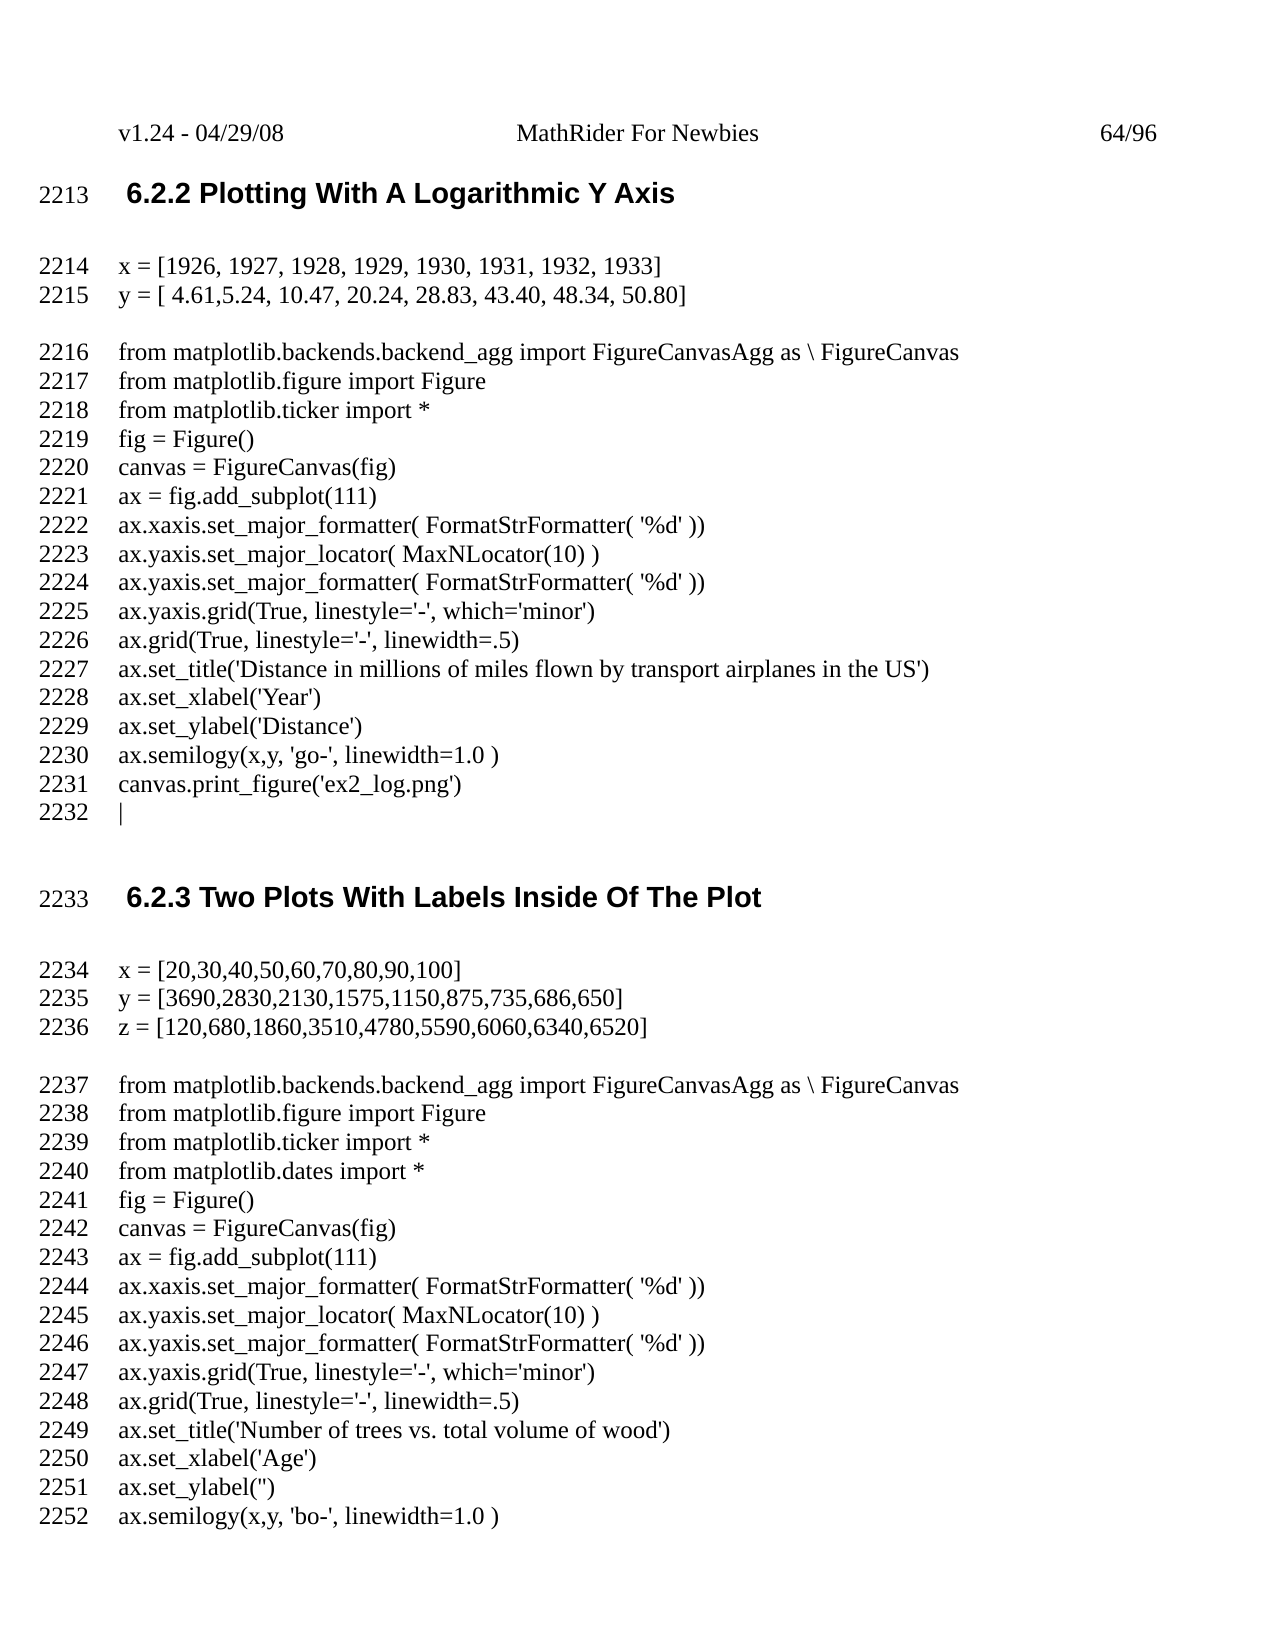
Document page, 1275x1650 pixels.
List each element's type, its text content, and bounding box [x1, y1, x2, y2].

text ax.yaxis.grid(True, linestyle='-', which='minor') [118, 596, 1157, 625]
text ax.grid(True, linestyle='-', linewidth=.5) [118, 625, 1157, 654]
text fig = Figure() [118, 424, 1157, 452]
text ax.set_xlabel('Age') [118, 1443, 1157, 1472]
text ax.xaxis.set_major_formatter( FormatStrFormatter( '%d' )) [118, 1271, 1157, 1300]
text x = [20,30,40,50,60,70,80,90,100] [118, 955, 1157, 983]
text ax = fig.add_subplot(111) [118, 481, 1157, 510]
text from matplotlib.figure import Figure [118, 366, 1157, 395]
subtitle 6.2.2 Plotting With A Logarithmic Y Axis [118, 176, 1157, 210]
text ax.set_title('Distance in millions of miles flown by transport airplanes in the US') [118, 654, 1157, 682]
text from matplotlib.backends.backend_agg import FigureCanvasAgg as \ FigureCanvas [118, 337, 1157, 366]
text ax.semilogy(x,y, 'bo-', linewidth=1.0 ) [118, 1501, 1157, 1530]
text ax.set_xlabel('Year') [118, 682, 1157, 711]
text ax.set_ylabel('') [118, 1472, 1157, 1501]
text ax.semilogy(x,y, 'go-', linewidth=1.0 ) [118, 740, 1157, 769]
text fig = Figure() [118, 1185, 1157, 1213]
text from matplotlib.figure import Figure [118, 1098, 1157, 1127]
text z = [120,680,1860,3510,4780,5590,6060,6340,6520] [118, 1012, 1157, 1041]
text ax.set_title('Number of trees vs. total volume of wood') [118, 1415, 1157, 1443]
text from matplotlib.backends.backend_agg import FigureCanvasAgg as \ FigureCanvas [118, 1070, 1157, 1098]
text canvas = FigureCanvas(fig) [118, 1213, 1157, 1242]
text ax.yaxis.set_major_locator( MaxNLocator(10) ) [118, 1300, 1157, 1328]
text ax = fig.add_subplot(111) [118, 1242, 1157, 1271]
text canvas.print_figure('ex2_log.png') [118, 769, 1157, 797]
text from matplotlib.ticker import * [118, 395, 1157, 424]
text ax.xaxis.set_major_formatter( FormatStrFormatter( '%d' )) [118, 510, 1157, 539]
text ax.yaxis.set_major_formatter( FormatStrFormatter( '%d' )) [118, 567, 1157, 596]
text ax.yaxis.grid(True, linestyle='-', which='minor') [118, 1357, 1157, 1386]
text from matplotlib.dates import * [118, 1156, 1157, 1185]
text canvas = FigureCanvas(fig) [118, 452, 1157, 481]
text from matplotlib.ticker import * [118, 1127, 1157, 1156]
text ax.set_ylabel('Distance') [118, 711, 1157, 740]
text ax.yaxis.set_major_locator( MaxNLocator(10) ) [118, 539, 1157, 567]
subtitle 6.2.3 Two Plots With Labels Inside Of The Plot [118, 880, 1157, 913]
text ax.yaxis.set_major_formatter( FormatStrFormatter( '%d' )) [118, 1328, 1157, 1357]
text | [118, 797, 1157, 826]
text ax.grid(True, linestyle='-', linewidth=.5) [118, 1386, 1157, 1415]
text x = [1926, 1927, 1928, 1929, 1930, 1931, 1932, 1933] [118, 251, 1157, 280]
text y = [ 4.61,5.24, 10.47, 20.24, 28.83, 43.40, 48.34, 50.80] [118, 280, 1157, 309]
text y = [3690,2830,2130,1575,1150,875,735,686,650] [118, 983, 1157, 1012]
